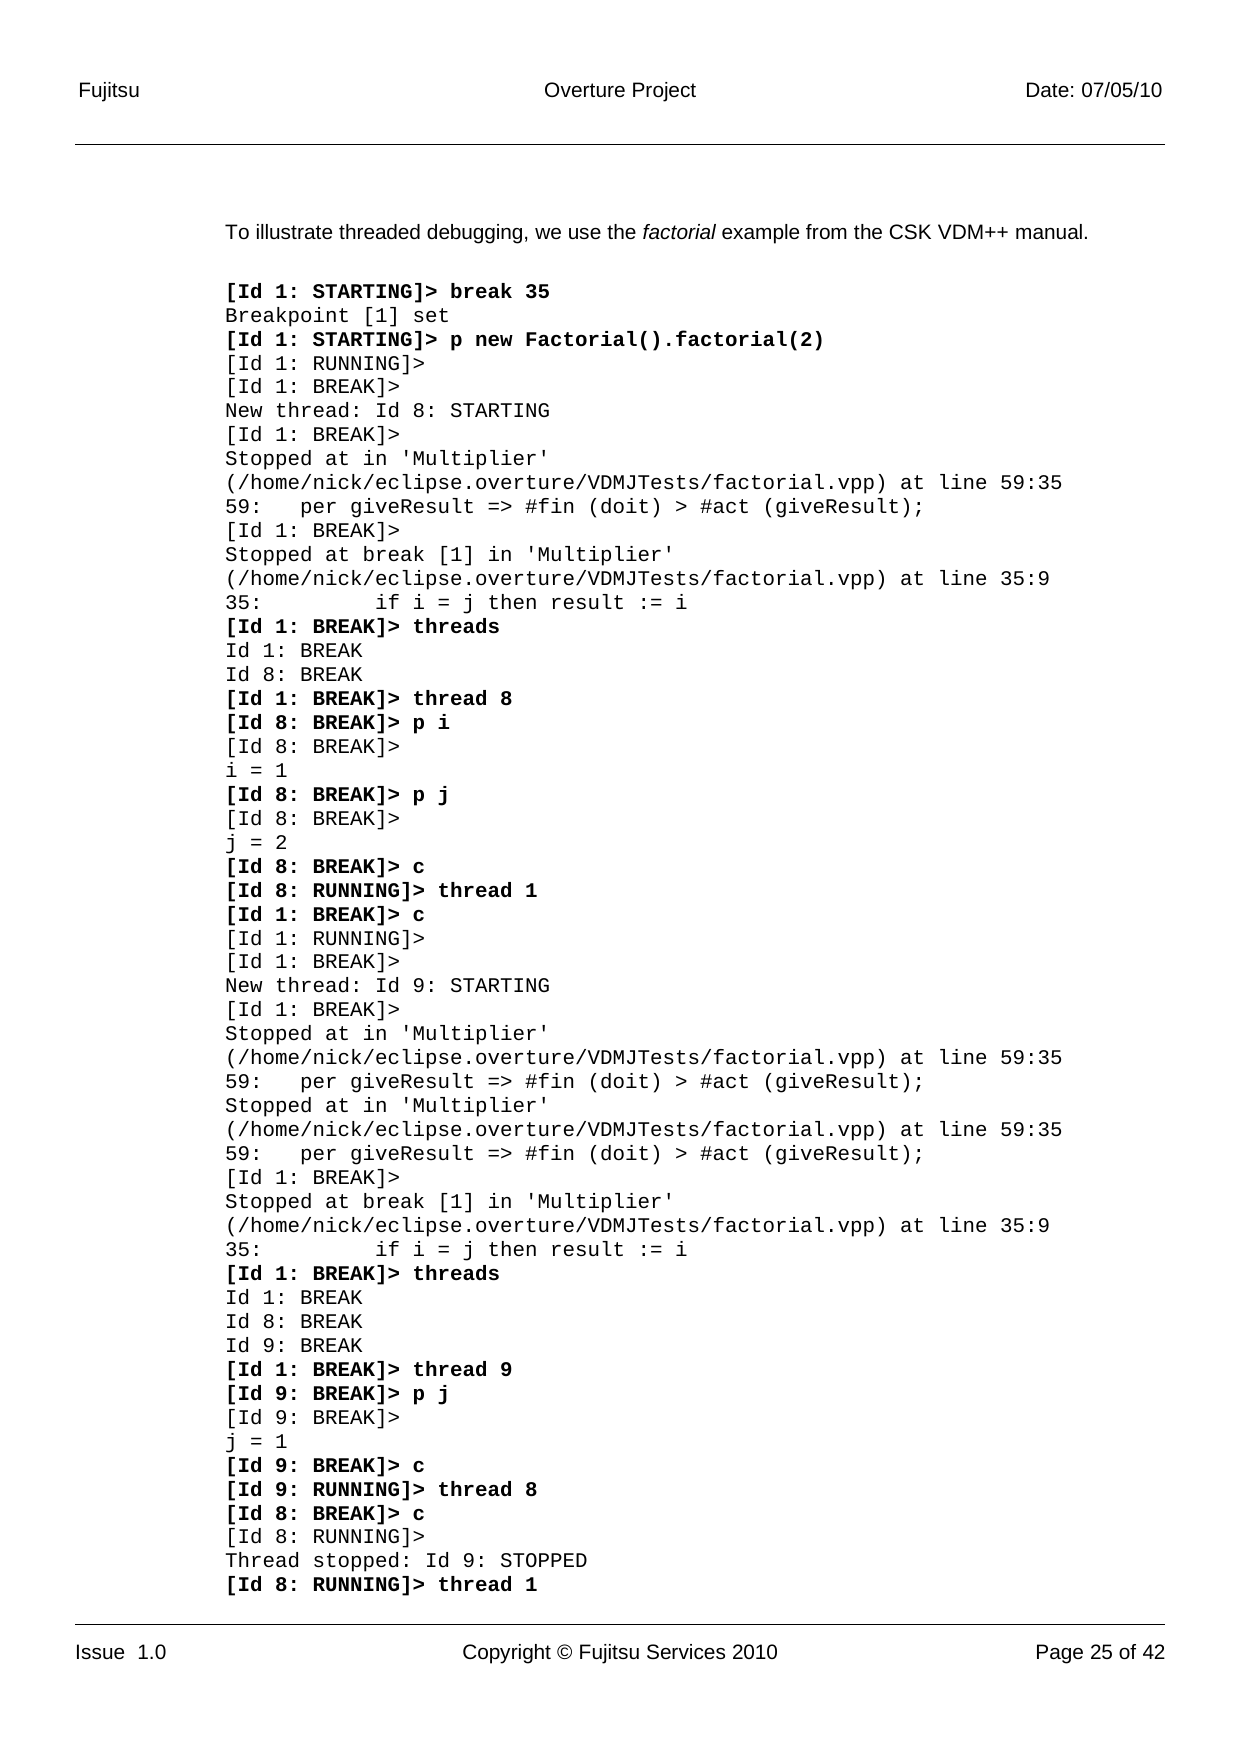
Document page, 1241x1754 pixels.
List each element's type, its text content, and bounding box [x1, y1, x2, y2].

text [Id 1: BREAK]> [225, 1167, 1165, 1191]
text Id 1: BREAK [225, 640, 1165, 664]
text Stopped at break [1] in 'Multiplier' (/home/nick/eclipse.overture/VDMJTests/factorial.vpp) at line 35:9 [225, 1191, 1165, 1239]
text Id 9: BREAK [225, 1335, 1165, 1359]
text j = 2 [225, 832, 1165, 856]
text [Id 9: RUNNING]> thread 8 [225, 1478, 1165, 1502]
text New thread: Id 9: STARTING [225, 975, 1165, 999]
text 35: if i = j then result := i [225, 1239, 1165, 1263]
text Breakpoint [1] set [225, 304, 1165, 328]
text 59: per giveResult => #fin (doit) > #act (giveResult); [225, 1143, 1165, 1167]
text [Id 1: BREAK]> [225, 376, 1165, 400]
text [Id 8: RUNNING]> thread 1 [225, 1574, 1165, 1598]
text Stopped at in 'Multiplier' (/home/nick/eclipse.overture/VDMJTests/factorial.vpp) at line 59:35 [225, 1023, 1165, 1071]
text [Id 1: BREAK]> threads [225, 616, 1165, 640]
text 35: if i = j then result := i [225, 592, 1165, 616]
text Stopped at in 'Multiplier' (/home/nick/eclipse.overture/VDMJTests/factorial.vpp) at line 59:35 [225, 448, 1165, 496]
text [Id 1: BREAK]> thread 8 [225, 688, 1165, 712]
text 59: per giveResult => #fin (doit) > #act (giveResult); [225, 1071, 1165, 1095]
text Stopped at break [1] in 'Multiplier' (/home/nick/eclipse.overture/VDMJTests/factorial.vpp) at line 35:9 [225, 544, 1165, 592]
text Stopped at in 'Multiplier' (/home/nick/eclipse.overture/VDMJTests/factorial.vpp) at line 59:35 [225, 1095, 1165, 1143]
text [Id 1: BREAK]> threads [225, 1263, 1165, 1287]
text New thread: Id 8: STARTING [225, 400, 1165, 424]
text [Id 8: BREAK]> [225, 808, 1165, 832]
text [Id 8: RUNNING]> thread 1 [225, 879, 1165, 903]
text [Id 1: BREAK]> thread 9 [225, 1359, 1165, 1383]
text [Id 1: BREAK]> [225, 520, 1165, 544]
text [Id 1: BREAK]> [225, 951, 1165, 975]
text [Id 9: BREAK]> c [225, 1454, 1165, 1478]
text [Id 1: BREAK]> [225, 424, 1165, 448]
text [Id 8: RUNNING]> [225, 1526, 1165, 1550]
text [Id 8: BREAK]> p j [225, 784, 1165, 808]
text [Id 8: BREAK]> p i [225, 712, 1165, 736]
text [Id 8: BREAK]> [225, 736, 1165, 760]
text To illustrate threaded debugging, we use the factorial example from the CSK VDM++ manual. [225, 220, 1165, 244]
text [Id 1: STARTING]> p new Factorial().factorial(2) [225, 328, 1165, 352]
text [Id 8: BREAK]> c [225, 856, 1165, 879]
text i = 1 [225, 760, 1165, 784]
text [Id 1: RUNNING]> [225, 352, 1165, 376]
text Id 8: BREAK [225, 664, 1165, 688]
text [Id 1: RUNNING]> [225, 927, 1165, 951]
text Thread stopped: Id 9: STOPPED [225, 1550, 1165, 1574]
text 59: per giveResult => #fin (doit) > #act (giveResult); [225, 496, 1165, 520]
text [Id 1: STARTING]> break 35 [225, 281, 1165, 304]
text [Id 9: BREAK]> [225, 1407, 1165, 1431]
text [Id 9: BREAK]> p j [225, 1383, 1165, 1407]
text [Id 1: BREAK]> [225, 999, 1165, 1023]
text [Id 8: BREAK]> c [225, 1502, 1165, 1526]
text j = 1 [225, 1431, 1165, 1454]
text Id 8: BREAK [225, 1311, 1165, 1335]
text [Id 1: BREAK]> c [225, 903, 1165, 927]
text Id 1: BREAK [225, 1287, 1165, 1311]
